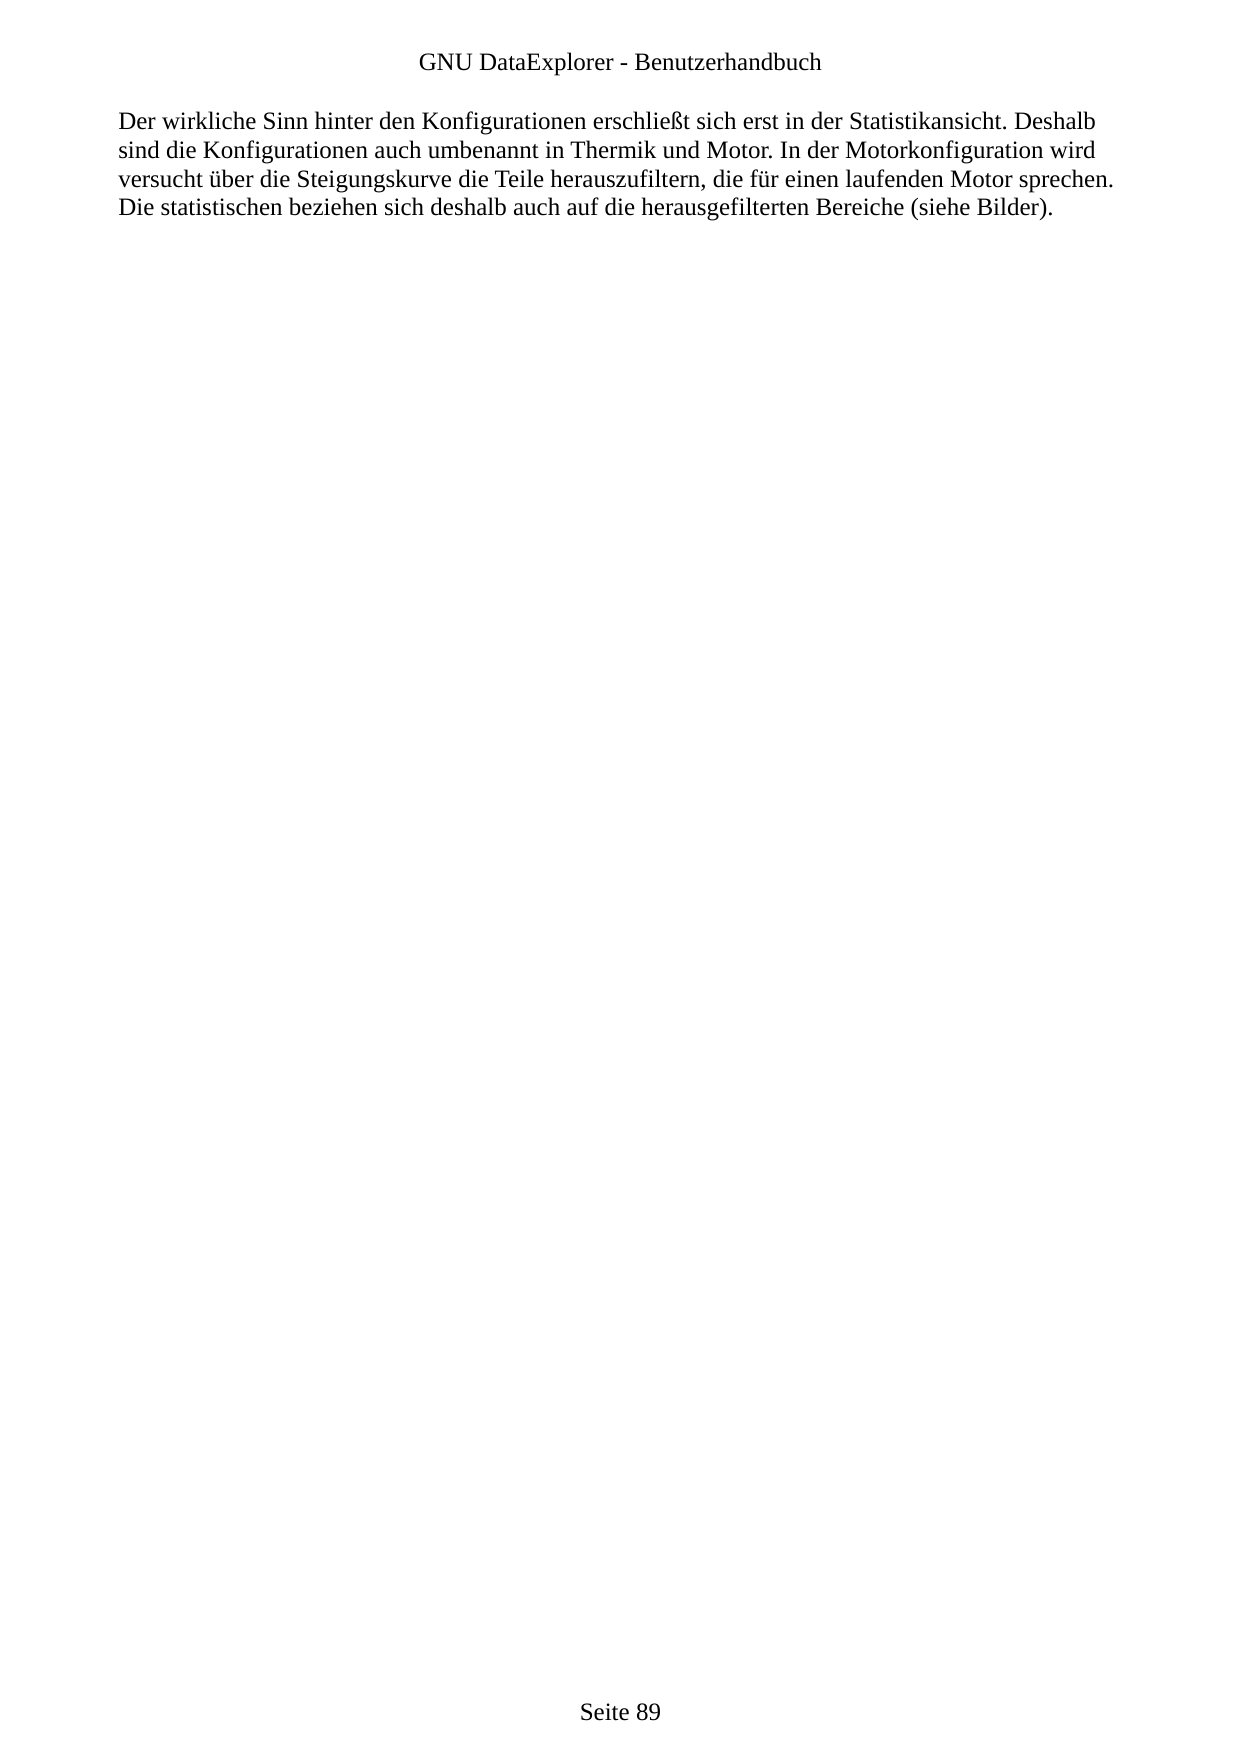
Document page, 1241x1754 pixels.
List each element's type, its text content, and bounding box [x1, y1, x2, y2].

text Der wirkliche Sinn hinter den Konfigurationen erschließt sich erst in der Statistikansicht. Deshalb sind die Konfigurationen auch umbenannt in Thermik und Motor. In der Motorkonfiguration wird versucht über die Steigungskurve die Teile herauszufiltern, die für einen laufenden Motor sprechen. Die statistischen beziehen sich deshalb auch auf die herausgefilterten Bereiche (siehe Bilder). [118, 106, 1122, 221]
